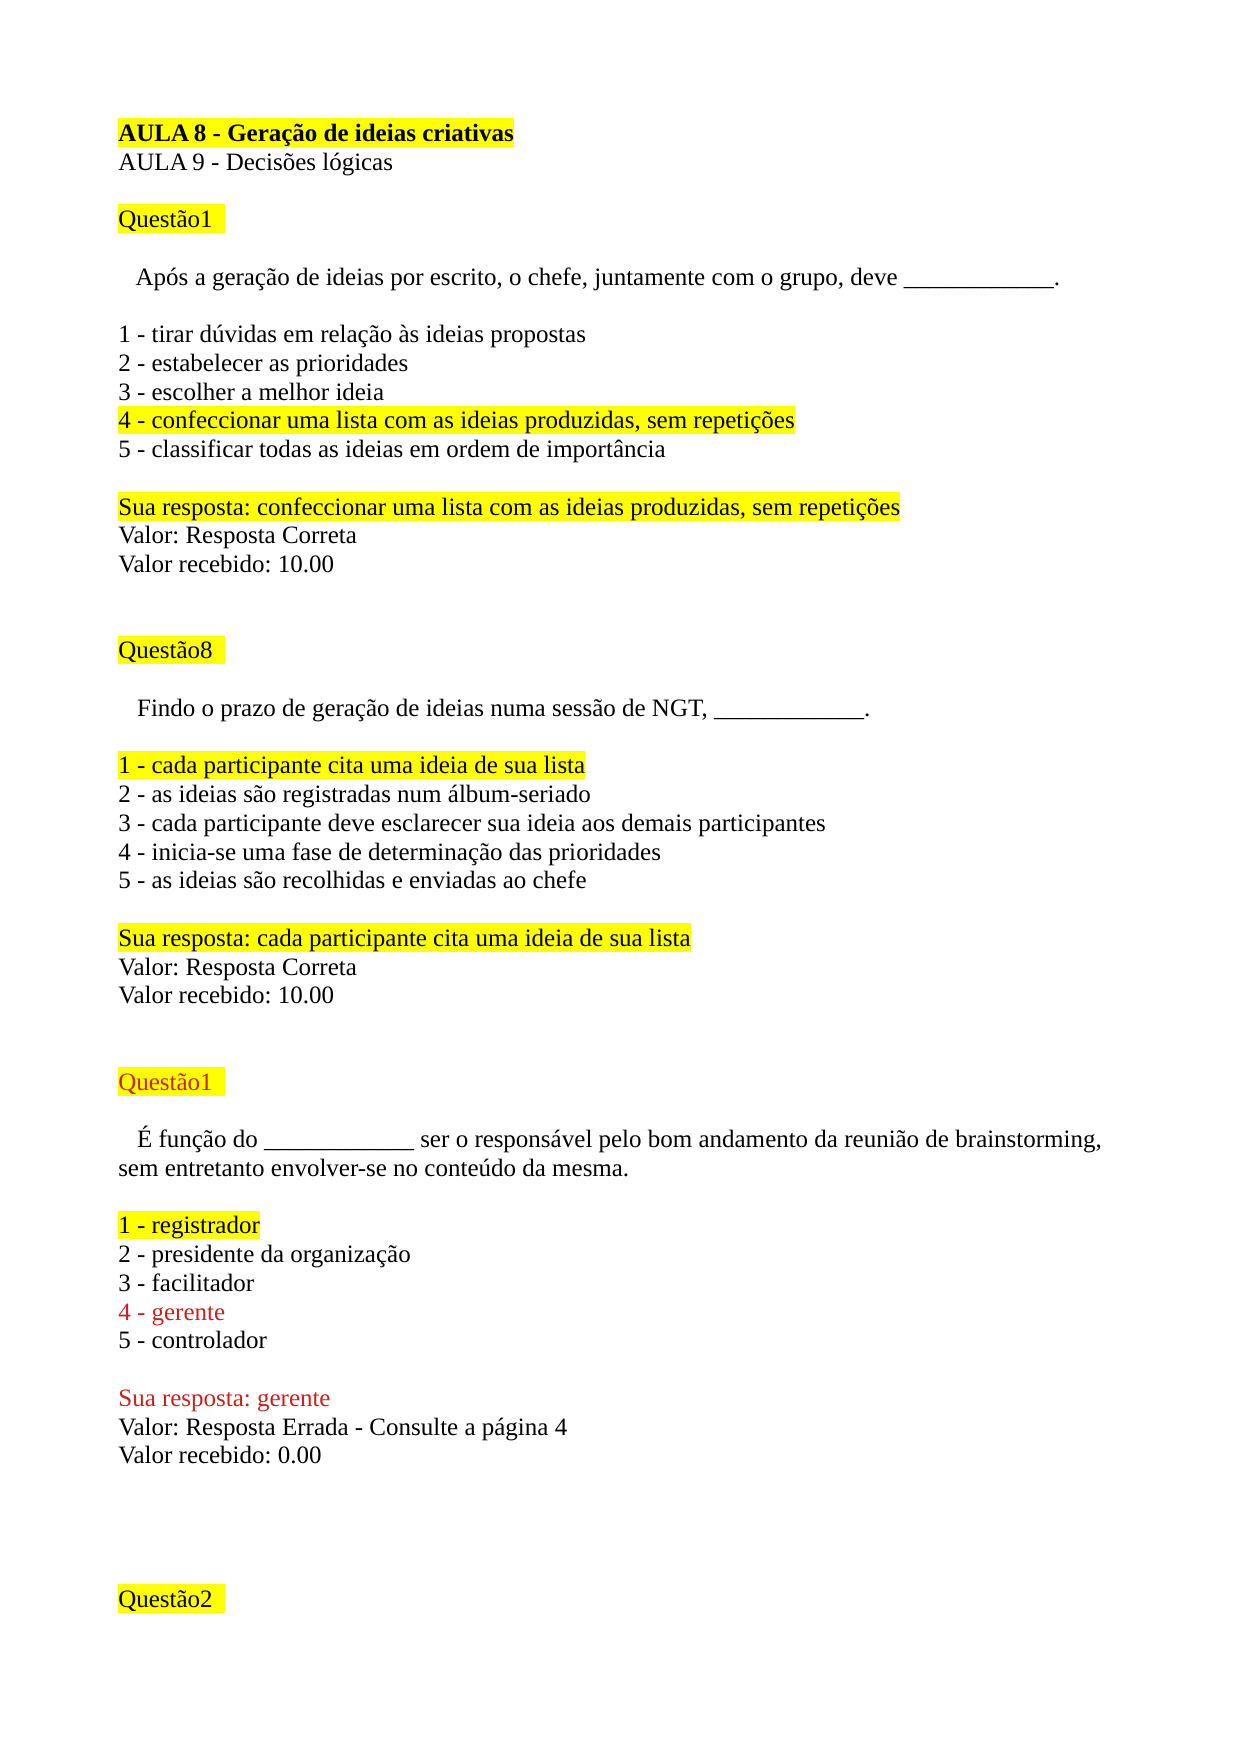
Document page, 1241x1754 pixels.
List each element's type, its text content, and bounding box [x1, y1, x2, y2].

text 1 - registrador [118, 1211, 1122, 1239]
text 3 - facilitador [118, 1268, 1122, 1297]
text Questão1 [118, 204, 1122, 233]
text Valor: Resposta Correta [118, 952, 1122, 981]
text AULA 8 - Geração de ideias criativas [118, 118, 1122, 147]
text Sua resposta: confeccionar uma lista com as ideias produzidas, sem repetições [118, 492, 1122, 521]
text Valor recebido: 0.00 [118, 1441, 1122, 1469]
text 4 - confeccionar uma lista com as ideias produzidas, sem repetições [118, 406, 1122, 434]
text 2 - as ideias são registradas num álbum-seriado [118, 779, 1122, 808]
text 1 - tirar dúvidas em relação às ideias propostas [118, 319, 1122, 348]
text 2 - presidente da organização [118, 1239, 1122, 1268]
text Valor: Resposta Errada - Consulte a página 4 [118, 1412, 1122, 1441]
text Valor recebido: 10.00 [118, 549, 1122, 578]
text É função do ____________ ser o responsável pelo bom andamento da reunião de brainstorming, sem entretanto envolver-se no conteúdo da mesma. [118, 1124, 1122, 1182]
text 5 - as ideias são recolhidas e enviadas ao chefe [118, 866, 1122, 894]
text Findo o prazo de geração de ideias numa sessão de NGT, ____________. [118, 693, 1122, 722]
text 4 - gerente [118, 1297, 1122, 1326]
text 5 - controlador [118, 1326, 1122, 1354]
text Valor: Resposta Correta [118, 521, 1122, 549]
text 2 - estabelecer as prioridades [118, 348, 1122, 377]
text Sua resposta: gerente [118, 1383, 1122, 1412]
text 3 - escolher a melhor ideia [118, 377, 1122, 406]
text Sua resposta: cada participante cita uma ideia de sua lista [118, 923, 1122, 952]
text 3 - cada participante deve esclarecer sua ideia aos demais participantes [118, 808, 1122, 837]
text Questão2 [118, 1584, 1122, 1613]
text 1 - cada participante cita uma ideia de sua lista [118, 751, 1122, 779]
text AULA 9 - Decisões lógicas [118, 147, 1122, 176]
text 5 - classificar todas as ideias em ordem de importância [118, 434, 1122, 463]
text Questão8 [118, 636, 1122, 664]
text Valor recebido: 10.00 [118, 981, 1122, 1009]
text Após a geração de ideias por escrito, o chefe, juntamente com o grupo, deve ____________. [118, 262, 1122, 291]
text 4 - inicia-se uma fase de determinação das prioridades [118, 837, 1122, 866]
text Questão1 [118, 1067, 1122, 1096]
